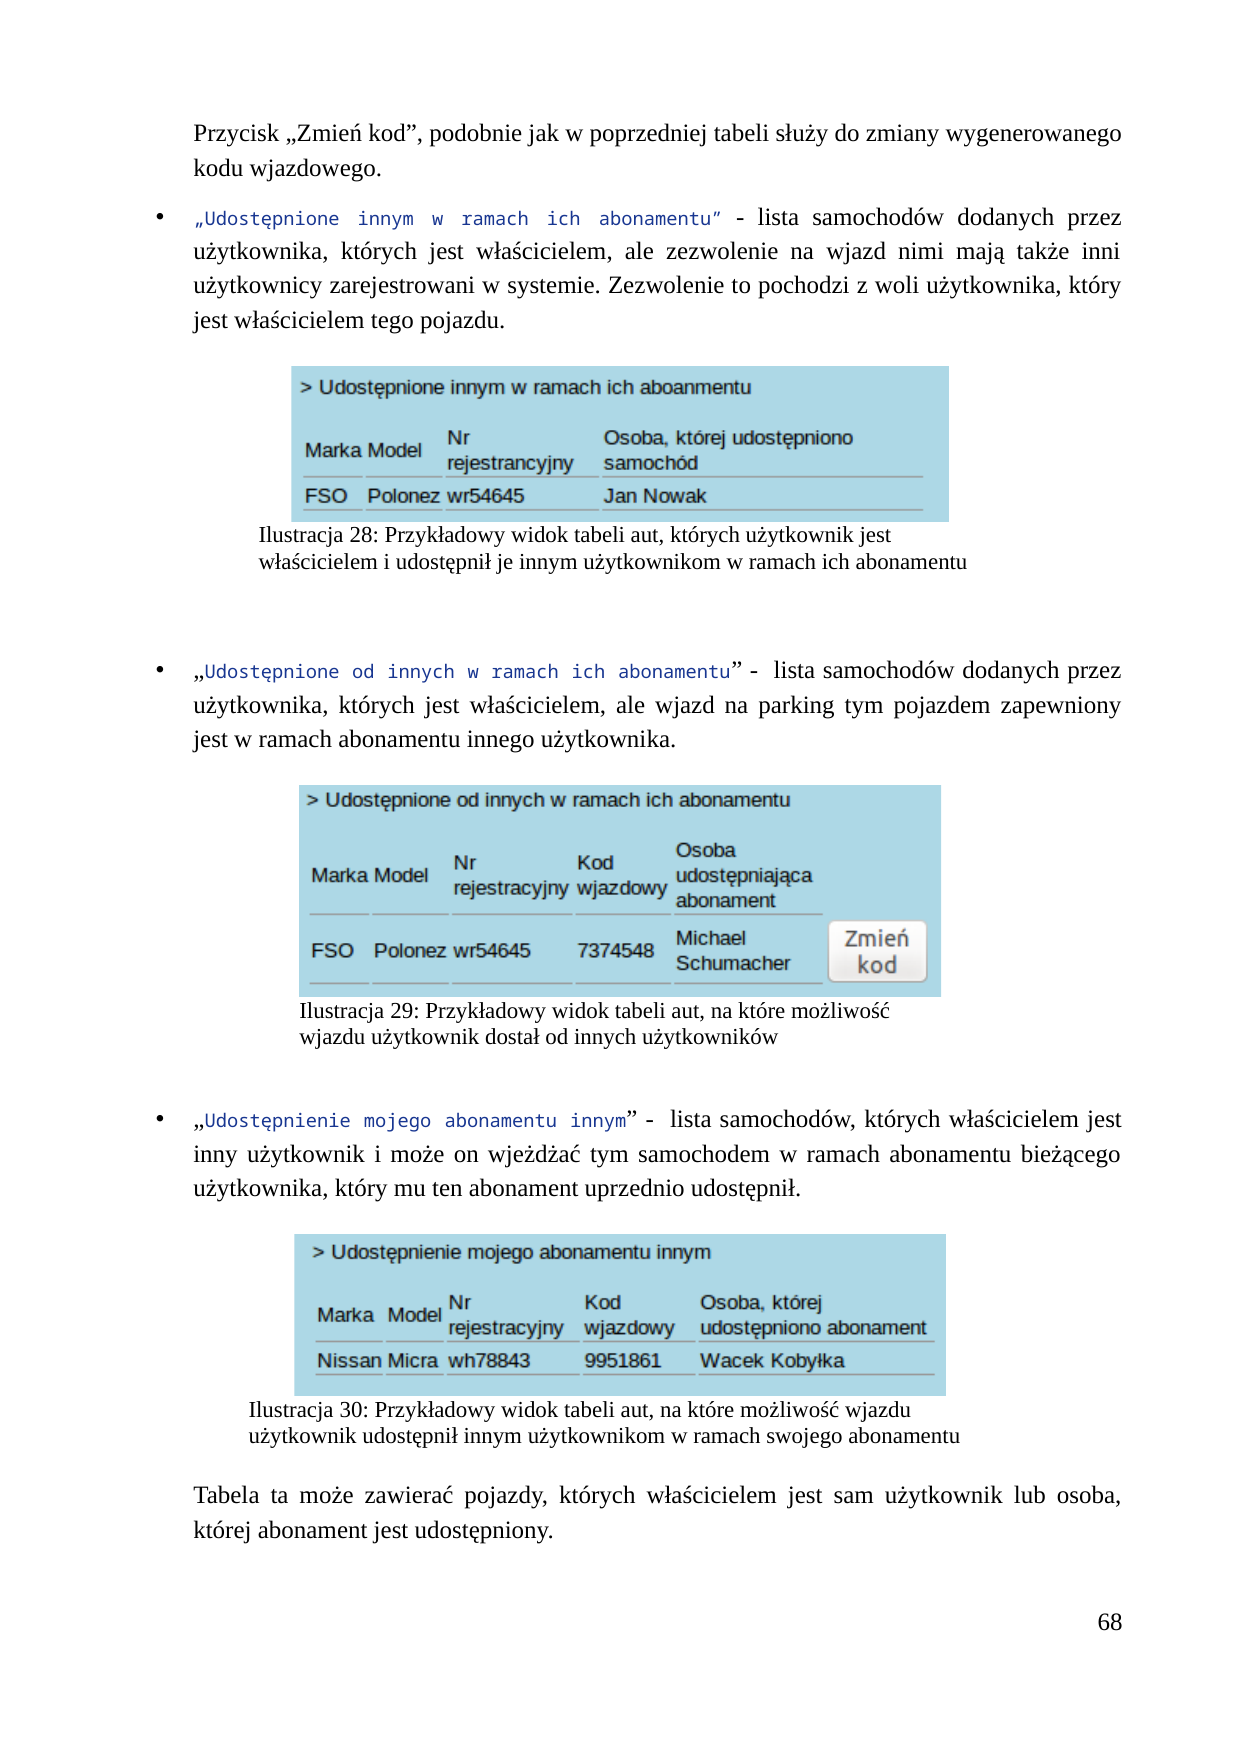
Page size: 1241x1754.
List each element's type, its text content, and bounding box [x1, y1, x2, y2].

text Ilustracja 28: Przykładowy widok tabeli aut, których użytkownik jest właścicielem i udostępnił je innym użytkownikom w ramach ich abonamentu [258, 367, 982, 574]
text Przycisk „Zmień kod”, podobnie jak w poprzedniej tabeli służy do zmiany wygenerowanego kodu wjazdowego. [118, 118, 1122, 181]
list „Udostępnione od innych w ramach ich abonamentu” - lista samochodów dodanych przez użytkownika, których jest właścicielem, ale wjazd na parking tym pojazdem zapewniony jest w ramach abonamentu innego użytkownika. [156, 655, 1122, 753]
list „Udostępnione innym w ramach ich abonamentu” - lista samochodów dodanych przez użytkownika, których jest właścicielem, ale zezwolenie na wjazd nimi mają także inni użytkownicy zarejestrowani w systemie. Zezwolenie to pochodzi z woli użytkownika, który jest właścicielem tego pojazdu. [156, 202, 1122, 334]
picture [299, 785, 942, 997]
picture [294, 1234, 946, 1396]
list „Udostępnienie mojego abonamentu innym” - lista samochodów, których właścicielem jest inny użytkownik i może on wjeżdżać tym samochodem w ramach abonamentu bieżącego użytkownika, który mu ten abonament uprzednio udostępnił. [156, 1104, 1122, 1202]
picture [291, 366, 949, 522]
list Ilustracja 30: Przykładowy widok tabeli aut, na które możliwość wjazdu użytkownik udostępnił innym użytkownikom w ramach swojego abonamentu [248, 1235, 992, 1448]
text Ilustracja 29: Przykładowy widok tabeli aut, na które możliwość wjazdu użytkownik dostał od innych użytkowników [299, 997, 941, 1049]
list Tabela ta może zawierać pojazdy, których właścicielem jest sam użytkownik lub osoba, której abonament jest udostępniony. [156, 1222, 1122, 1544]
